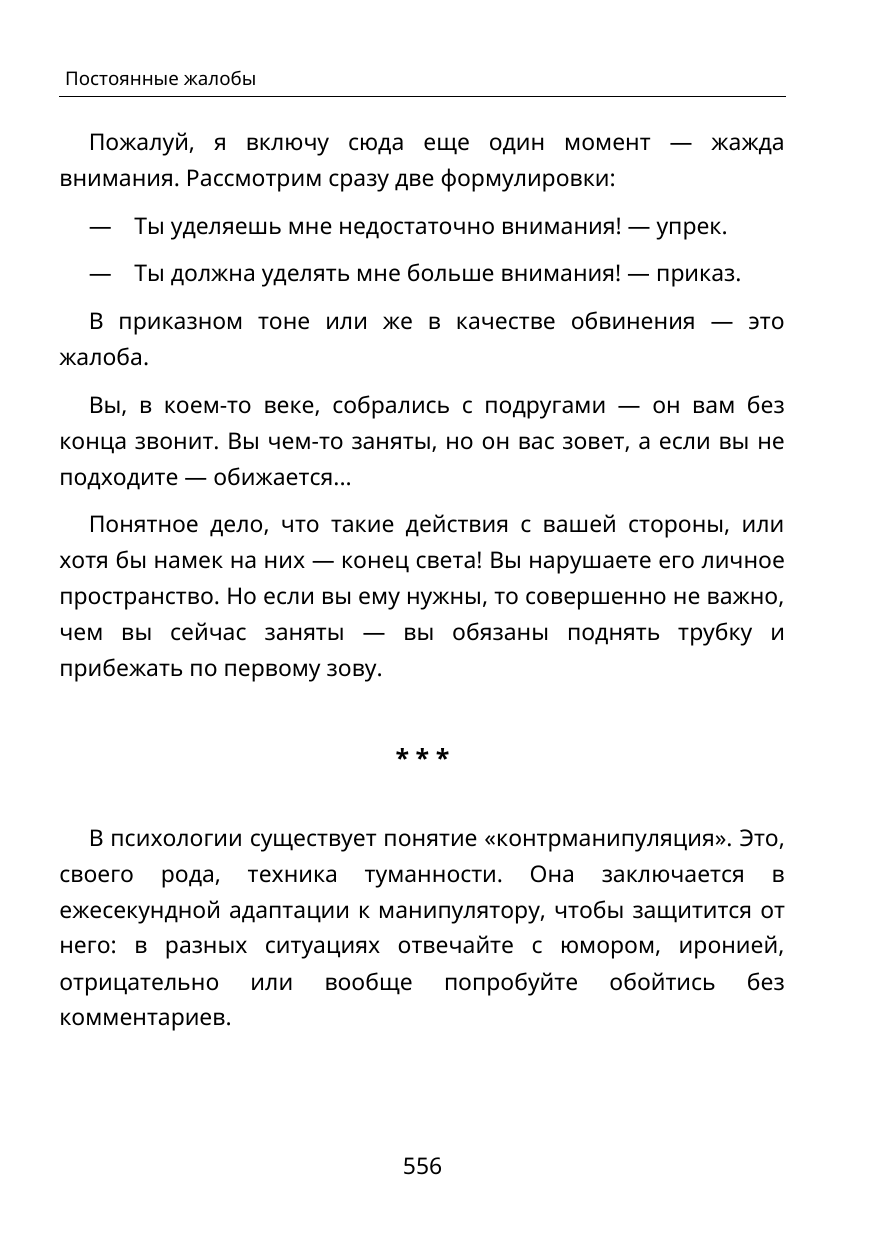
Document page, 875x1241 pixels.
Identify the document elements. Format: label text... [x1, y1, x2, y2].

text Пожалуй, я включу сюда еще один момент — жажда внимания. Рассмотрим сразу две формулировки: [59, 126, 786, 193]
text Понятное дело, что такие действия с вашей стороны, или хотя бы намек на них — конец света! Вы нарушаете его личное пространство. Но если вы ему нужны, то совершенно не важно, чем вы сейчас заняты — вы обязаны поднять трубку и прибежать по первому зову. [59, 508, 786, 683]
text В приказном тоне или же в качестве обвинения — это жалоба. [59, 305, 786, 372]
subtitle * * * [59, 741, 786, 775]
list Ты уделяешь мне недостаточно внимания! — упрек. [59, 210, 786, 241]
text В психологии существует понятие «контрманипуляция». Это, своего рода, техника туманности. Она заключается в ежесекундной адаптации к манипулятору, чтобы защитится от него: в разных ситуациях отвечайте с юмором, иронией, отрицательно или вообще попробуйте обойтись без комментариев. [59, 822, 786, 1033]
text Вы, в коем-то веке, собрались с подругами — он вам без конца звонит. Вы чем-то заняты, но он вас зовет, а если вы не подходите — обижается... [59, 389, 786, 492]
list Ты должна уделять мне больше внимания! — приказ. [59, 257, 786, 289]
